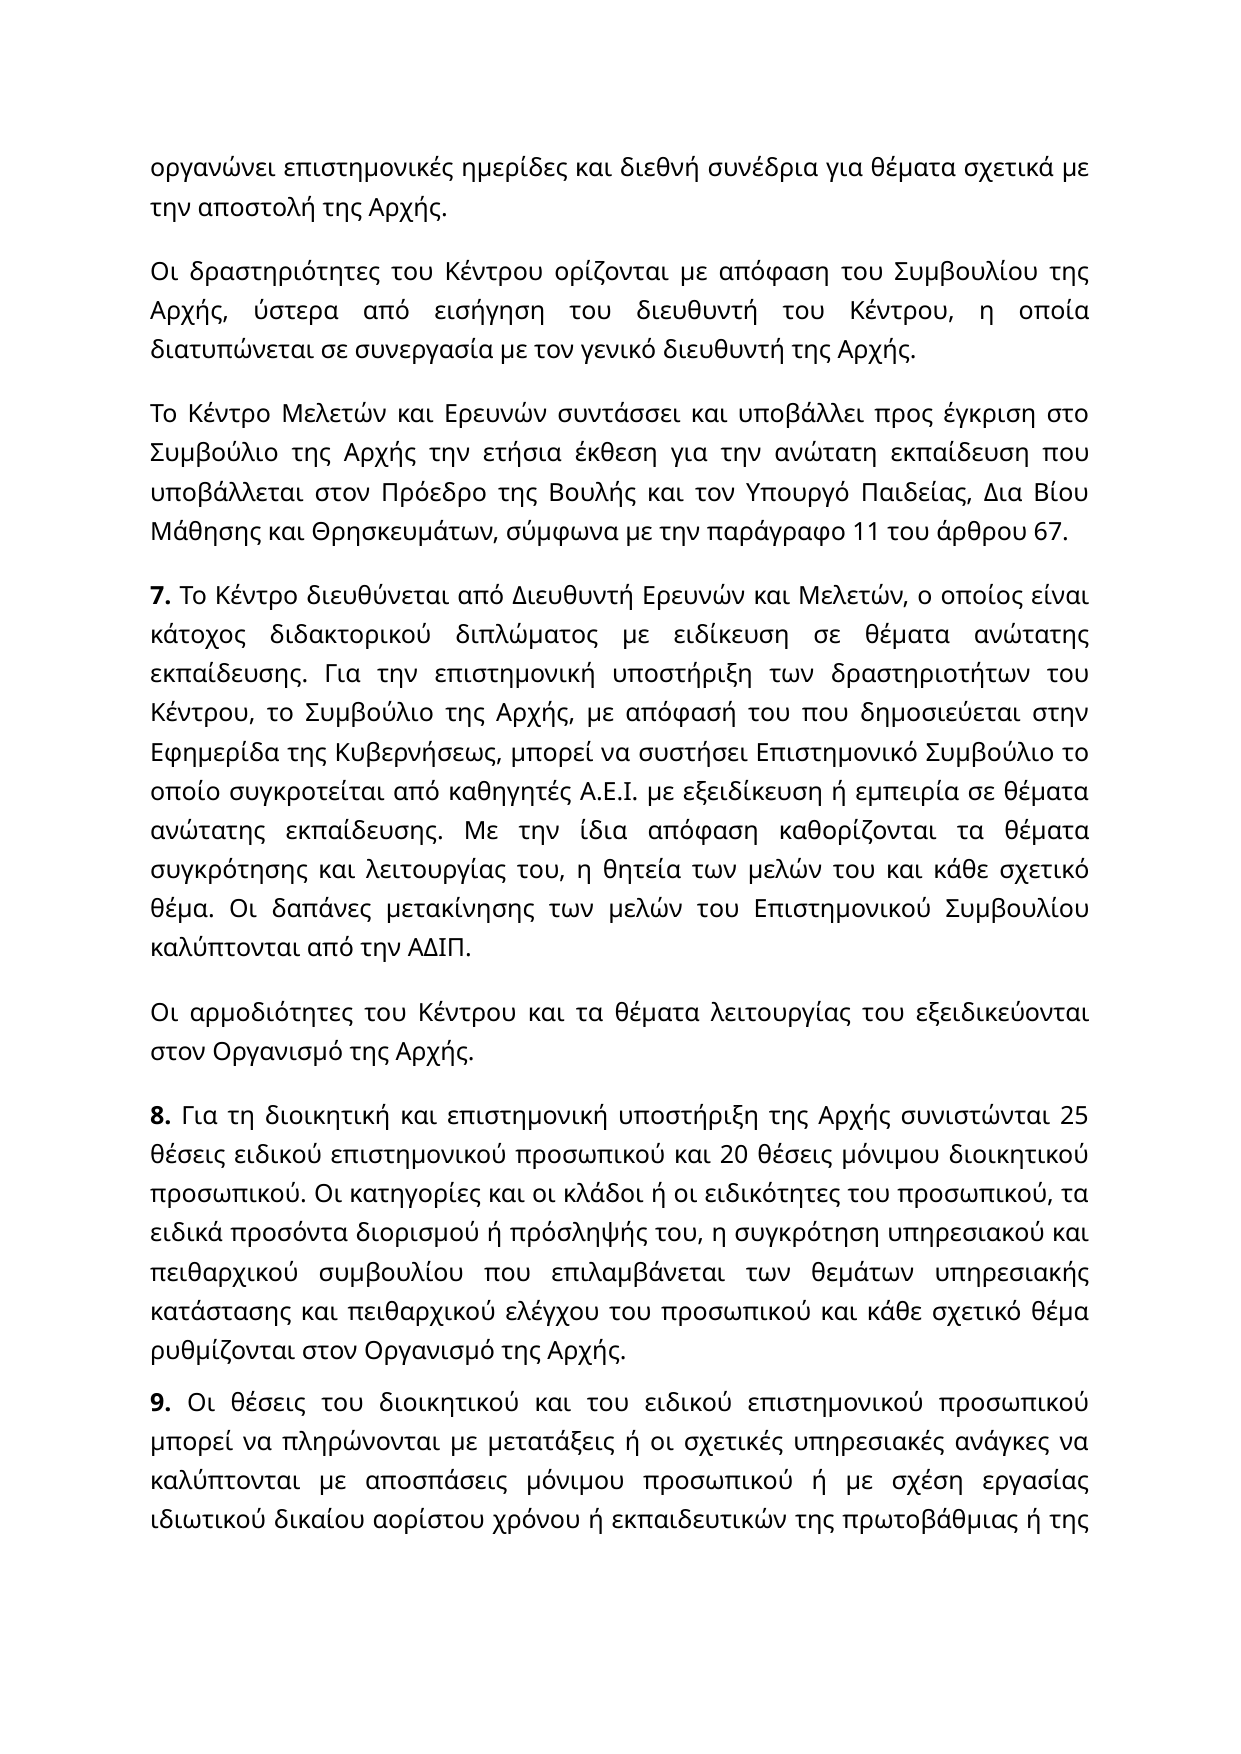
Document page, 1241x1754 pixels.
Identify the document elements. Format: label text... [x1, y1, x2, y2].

text Οι δραστηριότητες του Κέντρου ορίζονται με απόφαση του Συμβουλίου της Αρχής, ύστερα από εισήγηση του διευθυντή του Κέντρου, η οποία διατυπώνεται σε συνεργασία με τον γενικό διευθυντή της Αρχής. [150, 253, 1090, 366]
text 7. Το Κέντρο διευθύνεται από Διευθυντή Ερευνών και Μελετών, ο οποίος είναι κάτοχος διδακτορικού διπλώματος με ειδίκευση σε θέματα ανώτατης εκπαίδευσης. Για την επιστημονική υποστήριξη των δραστηριοτήτων του Κέντρου, το Συμβούλιο της Αρχής, με απόφασή του που δημοσιεύεται στην Εφημερίδα της Κυβερνήσεως, μπορεί να συστήσει Επιστημονικό Συμβούλιο το οποίο συγκροτείται από καθηγητές Α.Ε.Ι. με εξειδίκευση ή εμπειρία σε θέματα ανώτατης εκπαίδευσης. Με την ίδια απόφαση καθορίζονται τα θέματα συγκρότησης και λειτουργίας του, η θητεία των μελών του και κάθε σχετικό θέμα. Οι δαπάνες μετακίνησης των μελών του Επιστημονικού Συμβουλίου καλύπτονται από την ΑΔΙΠ. [150, 577, 1090, 964]
text Το Κέντρο Μελετών και Ερευνών συντάσσει και υποβάλλει προς έγκριση στο Συμβούλιο της Αρχής την ετήσια έκθεση για την ανώτατη εκπαίδευση που υποβάλλεται στον Πρόεδρο της Βουλής και τον Υπουργό Παιδείας, Δια Βίου Μάθησης και Θρησκευμάτων, σύμφωνα με την παράγραφο 11 του άρθρου 67. [150, 396, 1090, 547]
text οργανώνει επιστημονικές ημερίδες και διεθνή συνέδρια για θέματα σχετικά με την αποστολή της Αρχής. [150, 150, 1090, 223]
text 8. Για τη διοικητική και επιστημονική υποστήριξη της Αρχής συνιστώνται 25 θέσεις ειδικού επιστημονικού προσωπικού και 20 θέσεις μόνιμου διοικητικού προσωπικού. Οι κατηγορίες και οι κλάδοι ή οι ειδικότητες του προσωπικού, τα ειδικά προσόντα διορισμού ή πρόσληψής του, η συγκρότηση υπηρεσιακού και πειθαρχικού συμβουλίου που επιλαμβάνεται των θεμάτων υπηρεσιακής κατάστασης και πειθαρχικού ελέγχου του προσωπικού και κάθε σχετικό θέμα ρυθμίζονται στον Οργανισμό της Αρχής. [150, 1097, 1090, 1367]
text 9. Οι θέσεις του διοικητικού και του ειδικού επιστημονικού προσωπικού μπορεί να πληρώνονται με μετατάξεις ή οι σχετικές υπηρεσιακές ανάγκες να καλύπτονται με αποσπάσεις μόνιμου προσωπικού ή με σχέση εργασίας ιδιωτικού δικαίου αορίστου χρόνου ή εκπαιδευτικών της πρωτοβάθμιας ή της [150, 1384, 1090, 1536]
text Οι αρμοδιότητες του Κέντρου και τα θέματα λειτουργίας του εξειδικεύονται στον Οργανισμό της Αρχής. [150, 994, 1090, 1067]
